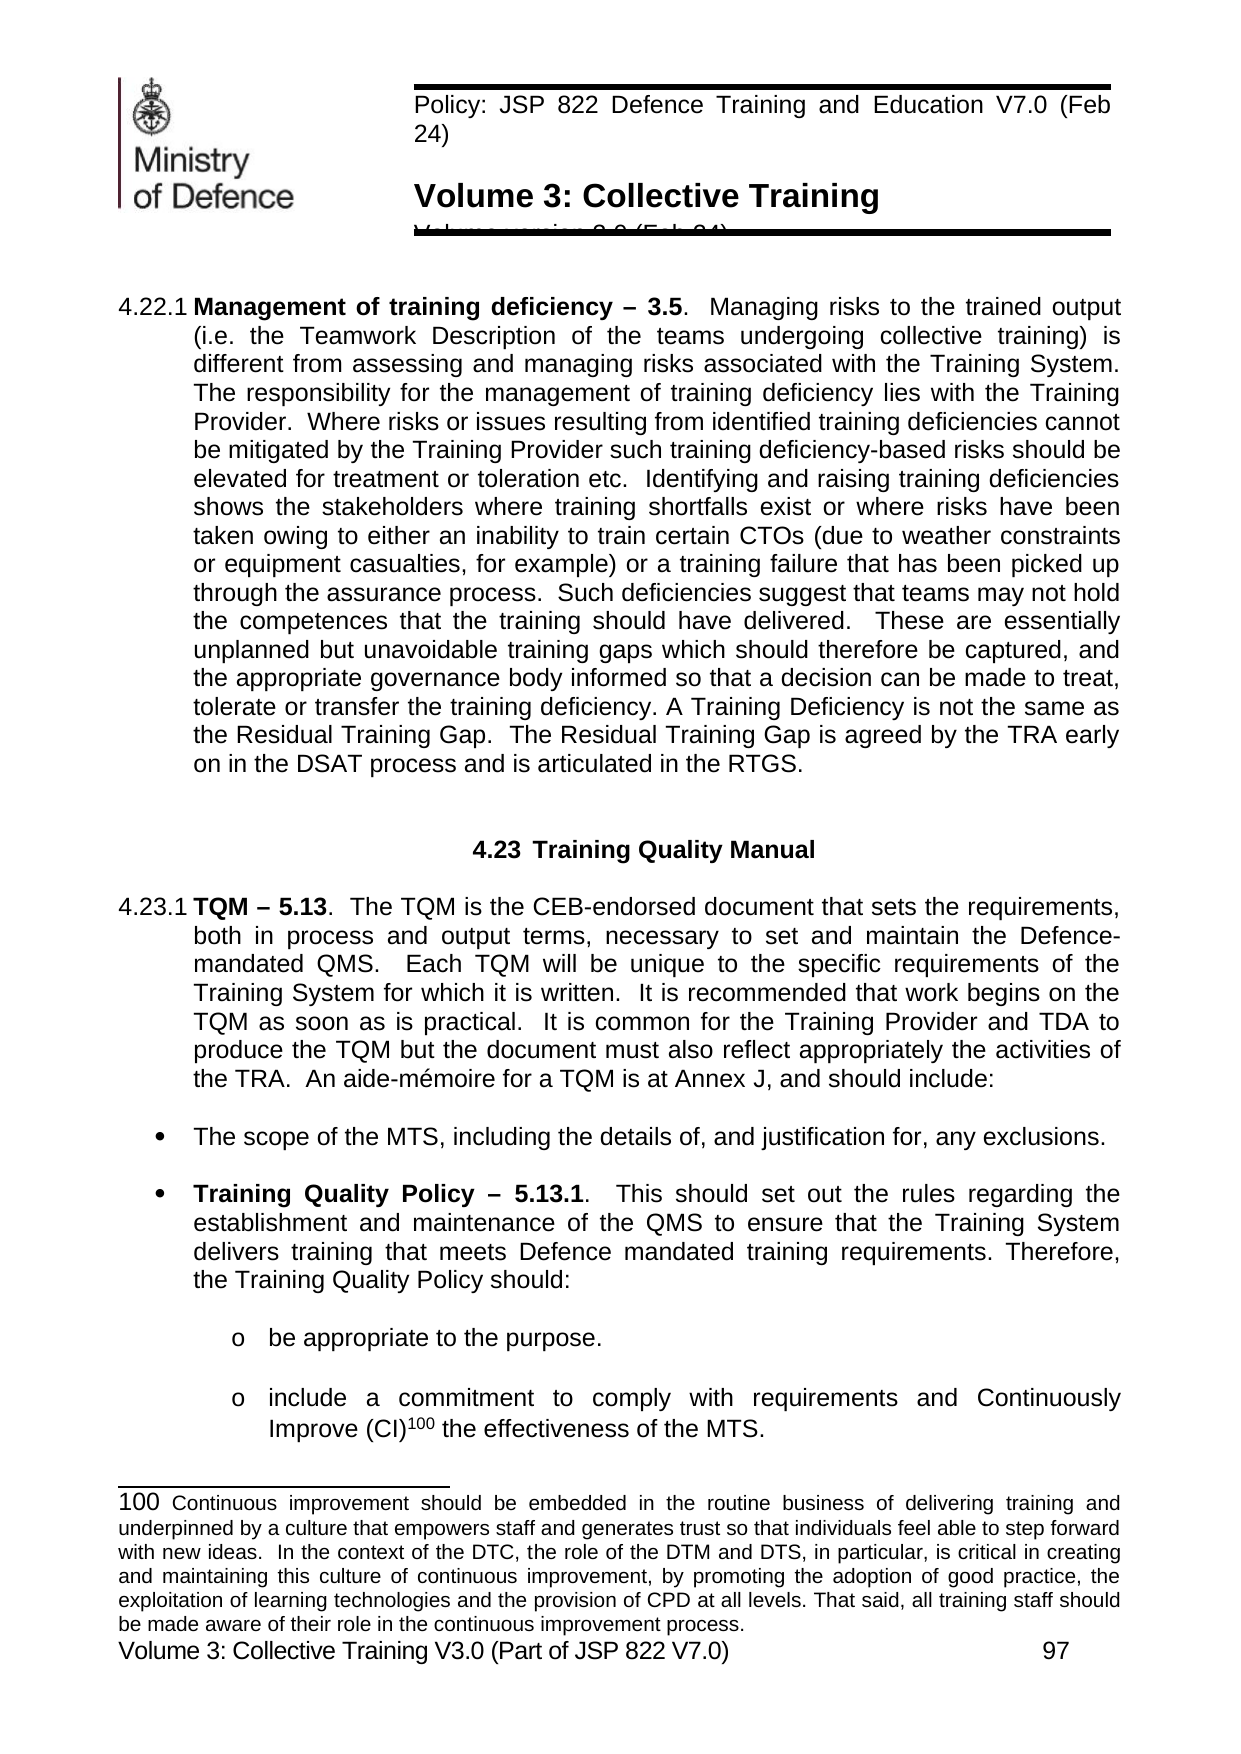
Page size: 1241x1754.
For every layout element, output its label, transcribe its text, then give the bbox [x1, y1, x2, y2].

subtitle Management of training deficiency – 3.5. Managing risks to the trained output (i.e. the Teamwork Description of the teams undergoing collective training) is different from assessing and managing risks associated with the Training System. The responsibility for the management of training deficiency lies with the Training Provider. Where risks or issues resulting from identified training deficiencies cannot be mitigated by the Training Provider such training deficiency-based risks should be elevated for treatment or toleration etc. Identifying and raising training deficiencies shows the stakeholders where training shortfalls exist or where risks have been taken owing to either an inability to train certain CTOs (due to weather constraints or equipment casualties, for example) or a training failure that has been picked up through the assurance process. Such deficiencies suggest that teams may not hold the competences that the training should have delivered. These are essentially unplanned but unavoidable training gaps which should therefore be captured, and the appropriate governance body informed so that a decision can be made to treat, tolerate or transfer the training deficiency. A Training Deficiency is not the same as the Residual Training Gap. The Residual Training Gap is agreed by the TRA early on in the DSAT process and is articulated in the RTGS. [118, 293, 1122, 778]
list be appropriate to the purpose. [231, 1323, 1122, 1354]
subtitle TQM – 5.13. The TQM is the CEB-endorsed document that sets the requirements, both in process and output terms, necessary to set and maintain the Defence-mandated QMS. Each TQM will be unique to the specific requirements of the Training System for which it is written. It is recommended that work begins on the TQM as soon as is practical. It is common for the Training Provider and TDA to produce the TQM but the document must also reflect appropriately the activities of the TRA. An aide-mémoire for a TQM is at Annex J, and should include: [118, 893, 1122, 1093]
list The scope of the MTS, including the details of, and justification for, any exclusions. [156, 1122, 1122, 1150]
list Continuous improvement should be embedded in the routine business of delivering training and underpinned by a culture that empowers staff and generates trust so that individuals feel able to step forward with new ideas. In the context of the DTC, the role of the DTM and DTS, in particular, is critical in creating and maintaining this culture of continuous improvement, by promoting the adoption of good practice, the exploitation of learning technologies and the provision of CPD at all levels. That said, all training staff should be made aware of their role in the continuous improvement process. [118, 1487, 1122, 1636]
list include a commitment to comply with requirements and Continuously Improve (CI) the effectiveness of the MTS. [231, 1383, 1122, 1442]
list Training Quality Policy – 5.13.1. This should set out the rules regarding the establishment and maintenance of the QMS to ensure that the Training System delivers training that meets Defence mandated training requirements. Therefore, the Training Quality Policy should: [156, 1179, 1122, 1294]
subtitle Training Quality Manual [472, 836, 1122, 864]
